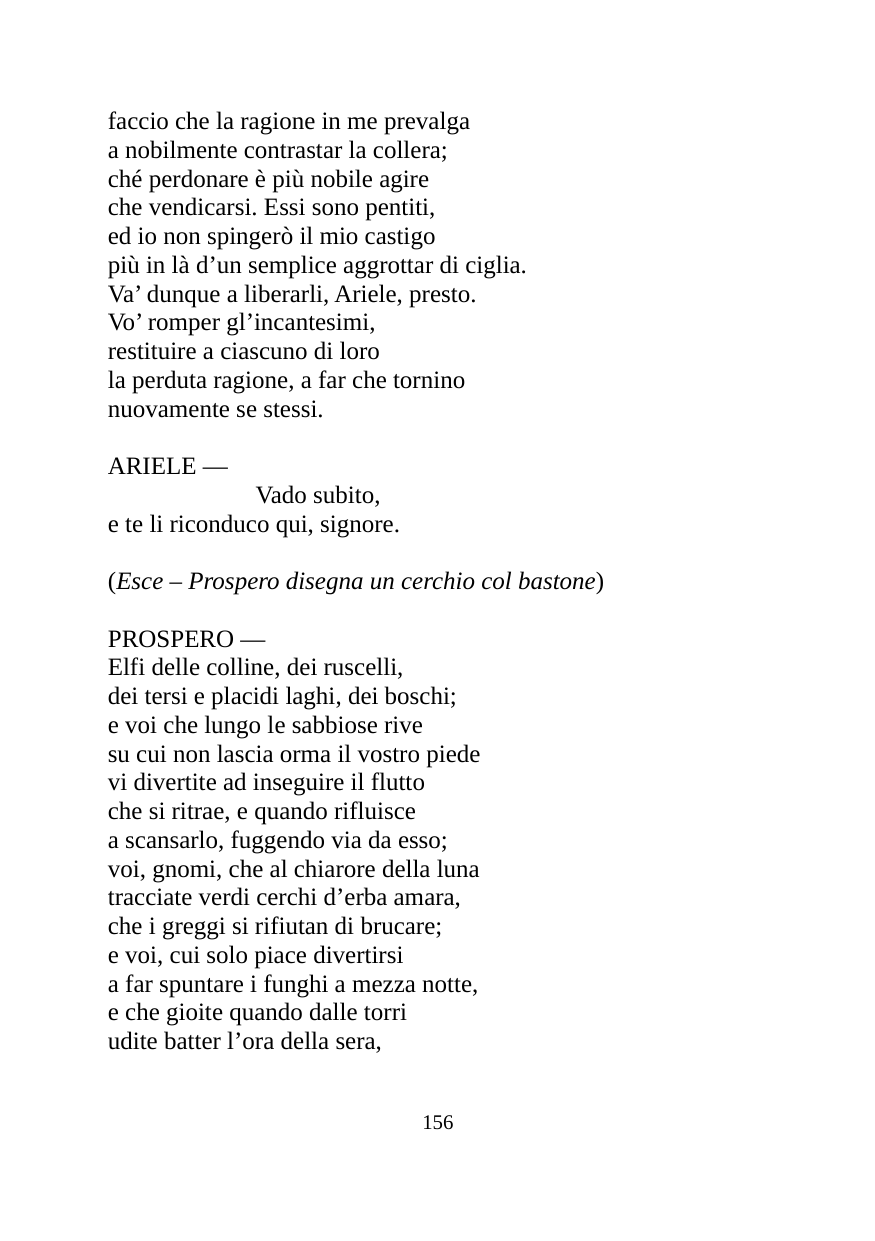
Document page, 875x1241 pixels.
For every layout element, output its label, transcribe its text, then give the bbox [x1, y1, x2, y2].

text e che gioite quando dalle torri [108, 997, 768, 1026]
text ed io non spingerò il mio castigo [108, 221, 768, 250]
text ARIELE — [108, 451, 768, 480]
text dei tersi e placidi laghi, dei boschi; [108, 681, 768, 710]
text ché perdonare è più nobile agire [108, 164, 768, 192]
text la perduta ragione, a far che tornino [108, 365, 768, 394]
text e voi, cui solo piace divertirsi [108, 940, 768, 969]
text a scansarlo, fuggendo via da esso; [108, 825, 768, 854]
text che vendicarsi. Essi sono pentiti, [108, 192, 768, 221]
text che si ritrae, e quando rifluisce [108, 796, 768, 825]
text (Esce – Prospero disegna un cerchio col bastone) [108, 566, 768, 595]
text udite batter l’ora della sera, [108, 1026, 768, 1055]
text Vo’ romper gl’incantesimi, [108, 307, 768, 336]
text restituire a ciascuno di loro [108, 336, 768, 365]
text più in là d’un semplice aggrottar di ciglia. [108, 250, 768, 279]
text tracciate verdi cerchi d’erba amara, [108, 882, 768, 911]
text vi divertite ad inseguire il flutto [108, 767, 768, 796]
text faccio che la ragione in me prevalga [108, 106, 768, 135]
text nuovamente se stessi. [108, 394, 768, 422]
text e voi che lungo le sabbiose rive [108, 710, 768, 739]
text a nobilmente contrastar la collera; [108, 135, 768, 164]
text Va’ dunque a liberarli, Ariele, presto. [108, 279, 768, 307]
text Vado subito, [108, 480, 768, 509]
text voi, gnomi, che al chiarore della luna [108, 854, 768, 882]
text Elfi delle colline, dei ruscelli, [108, 652, 768, 681]
text e te li riconduco qui, signore. [108, 509, 768, 537]
text PROSPERO — [108, 624, 768, 652]
text su cui non lascia orma il vostro piede [108, 739, 768, 767]
text a far spuntare i funghi a mezza notte, [108, 969, 768, 997]
text che i greggi si rifiutan di brucare; [108, 911, 768, 940]
